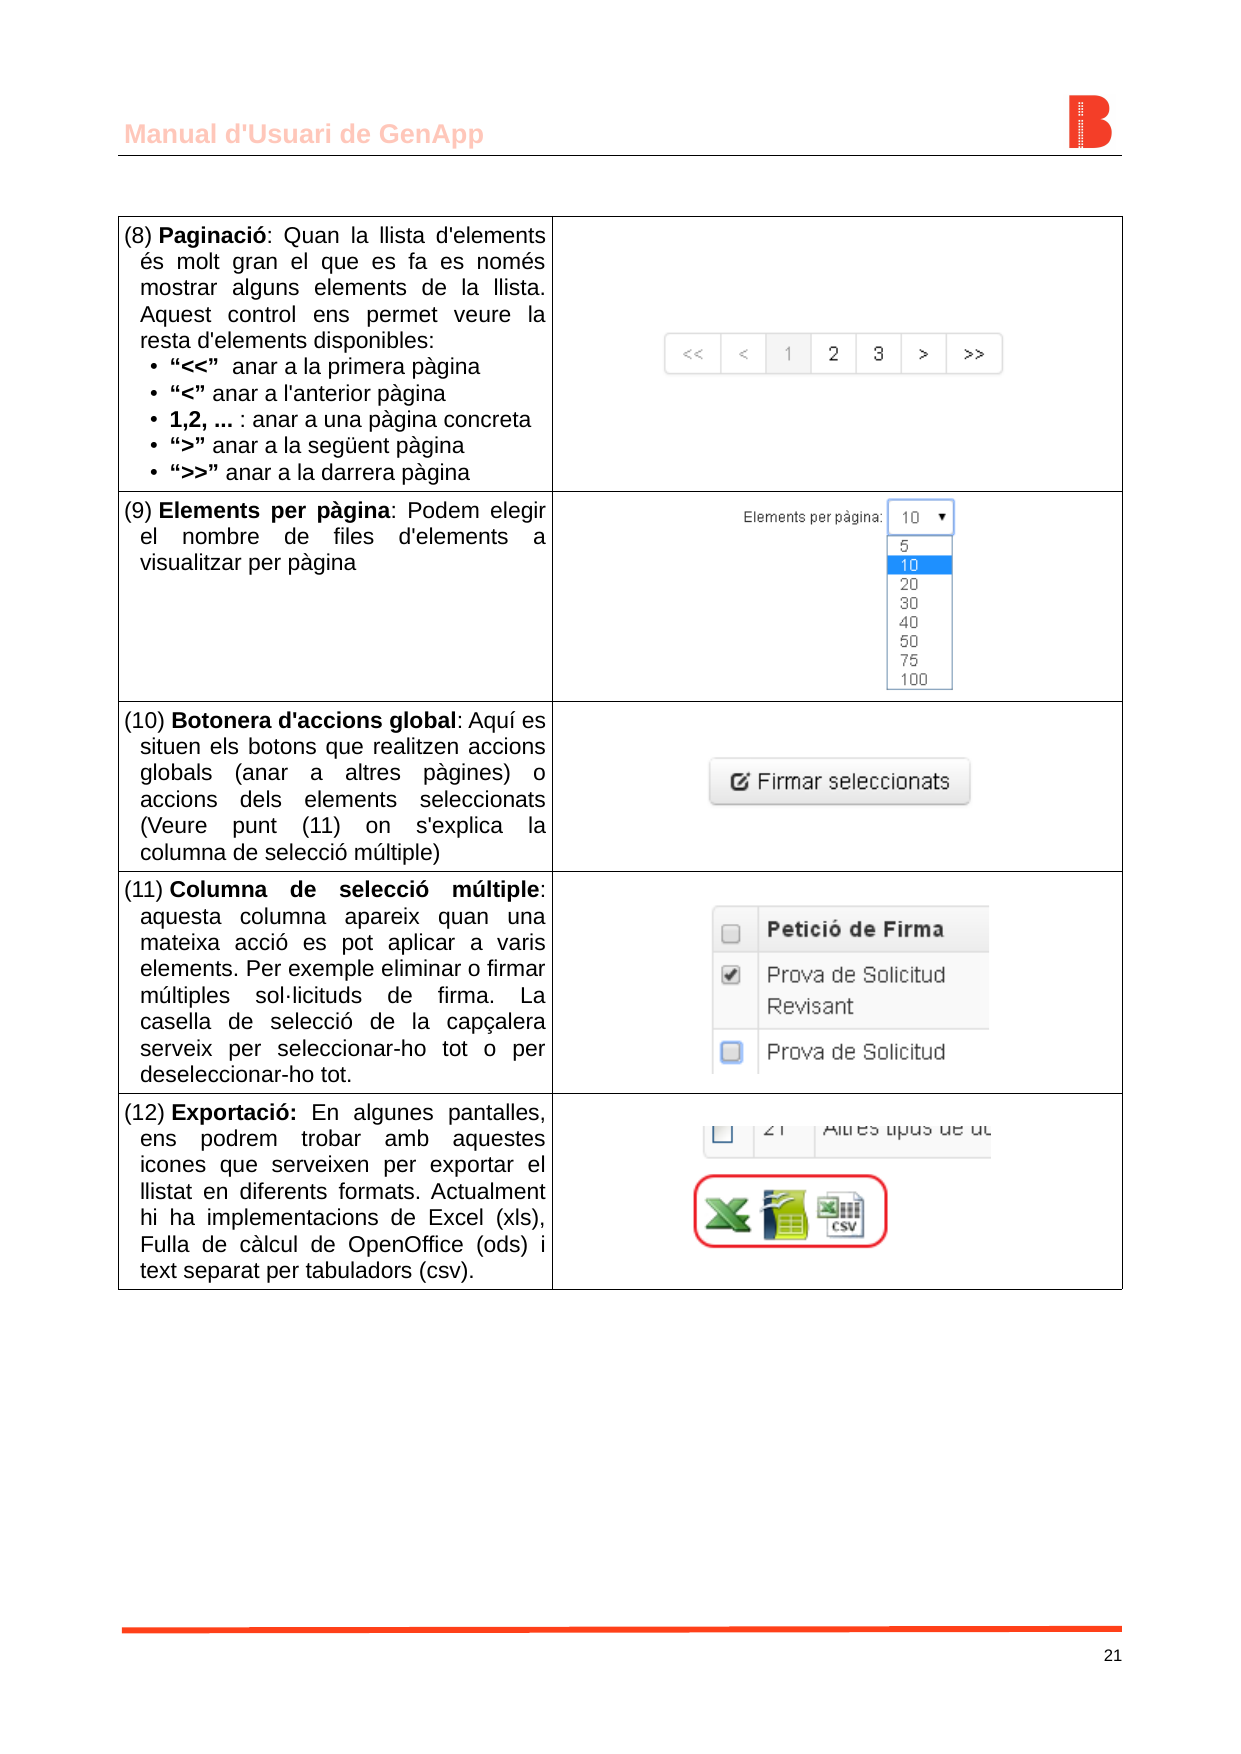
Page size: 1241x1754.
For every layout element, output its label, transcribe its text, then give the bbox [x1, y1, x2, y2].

table_cell [553, 702, 1122, 871]
table_cell [553, 217, 1122, 491]
picture [692, 748, 982, 823]
picture [684, 890, 990, 1074]
table_cell [553, 492, 1122, 701]
table_cell Elements per pàgina: Podem elegir el nombre de files d'elements a visualitzar per pàgina [119, 492, 552, 701]
table_cell Paginació: Quan la llista d'elements és molt gran el que es fa es només mostrar alguns elements de la llista. Aquest control ens permet veure la resta d'elements disponibles: “<<” anar a la primera pàgina “<” anar a l'anterior pàgina 1,2, ... : anar a una pàgina concreta “>” anar a la següent pàgina “>>” anar a la darrera pàgina [119, 217, 552, 491]
table_cell Botonera d'accions global: Aquí es situen els botons que realitzen accions globals (anar a altres pàgines) o accions dels elements seleccionats (Veure punt (11) on s'explica la columna de selecció múltiple) [119, 702, 552, 871]
picture [714, 496, 960, 696]
table_cell Columna de selecció múltiple: aquesta columna apareix quan una mateixa acció es pot aplicar a varis elements. Per exemple eliminar o firmar múltiples sol·licituds de firma. La casella de selecció de la capçalera serveix per seleccionar-ho tot o per deseleccionar-ho tot. [119, 872, 552, 1093]
picture [652, 320, 1021, 387]
table_cell [553, 872, 1122, 1093]
picture [683, 1126, 991, 1256]
table_cell [553, 1094, 1122, 1289]
table_cell Exportació: En algunes pantalles, ens podrem trobar amb aquestes icones que serveixen per exportar el llistat en diferents formats. Actualment hi ha implementacions de Excel (xls), Fulla de càlcul de OpenOffice (ods) i text separat per tabuladors (csv). [119, 1094, 552, 1289]
picture [1063, 94, 1117, 150]
